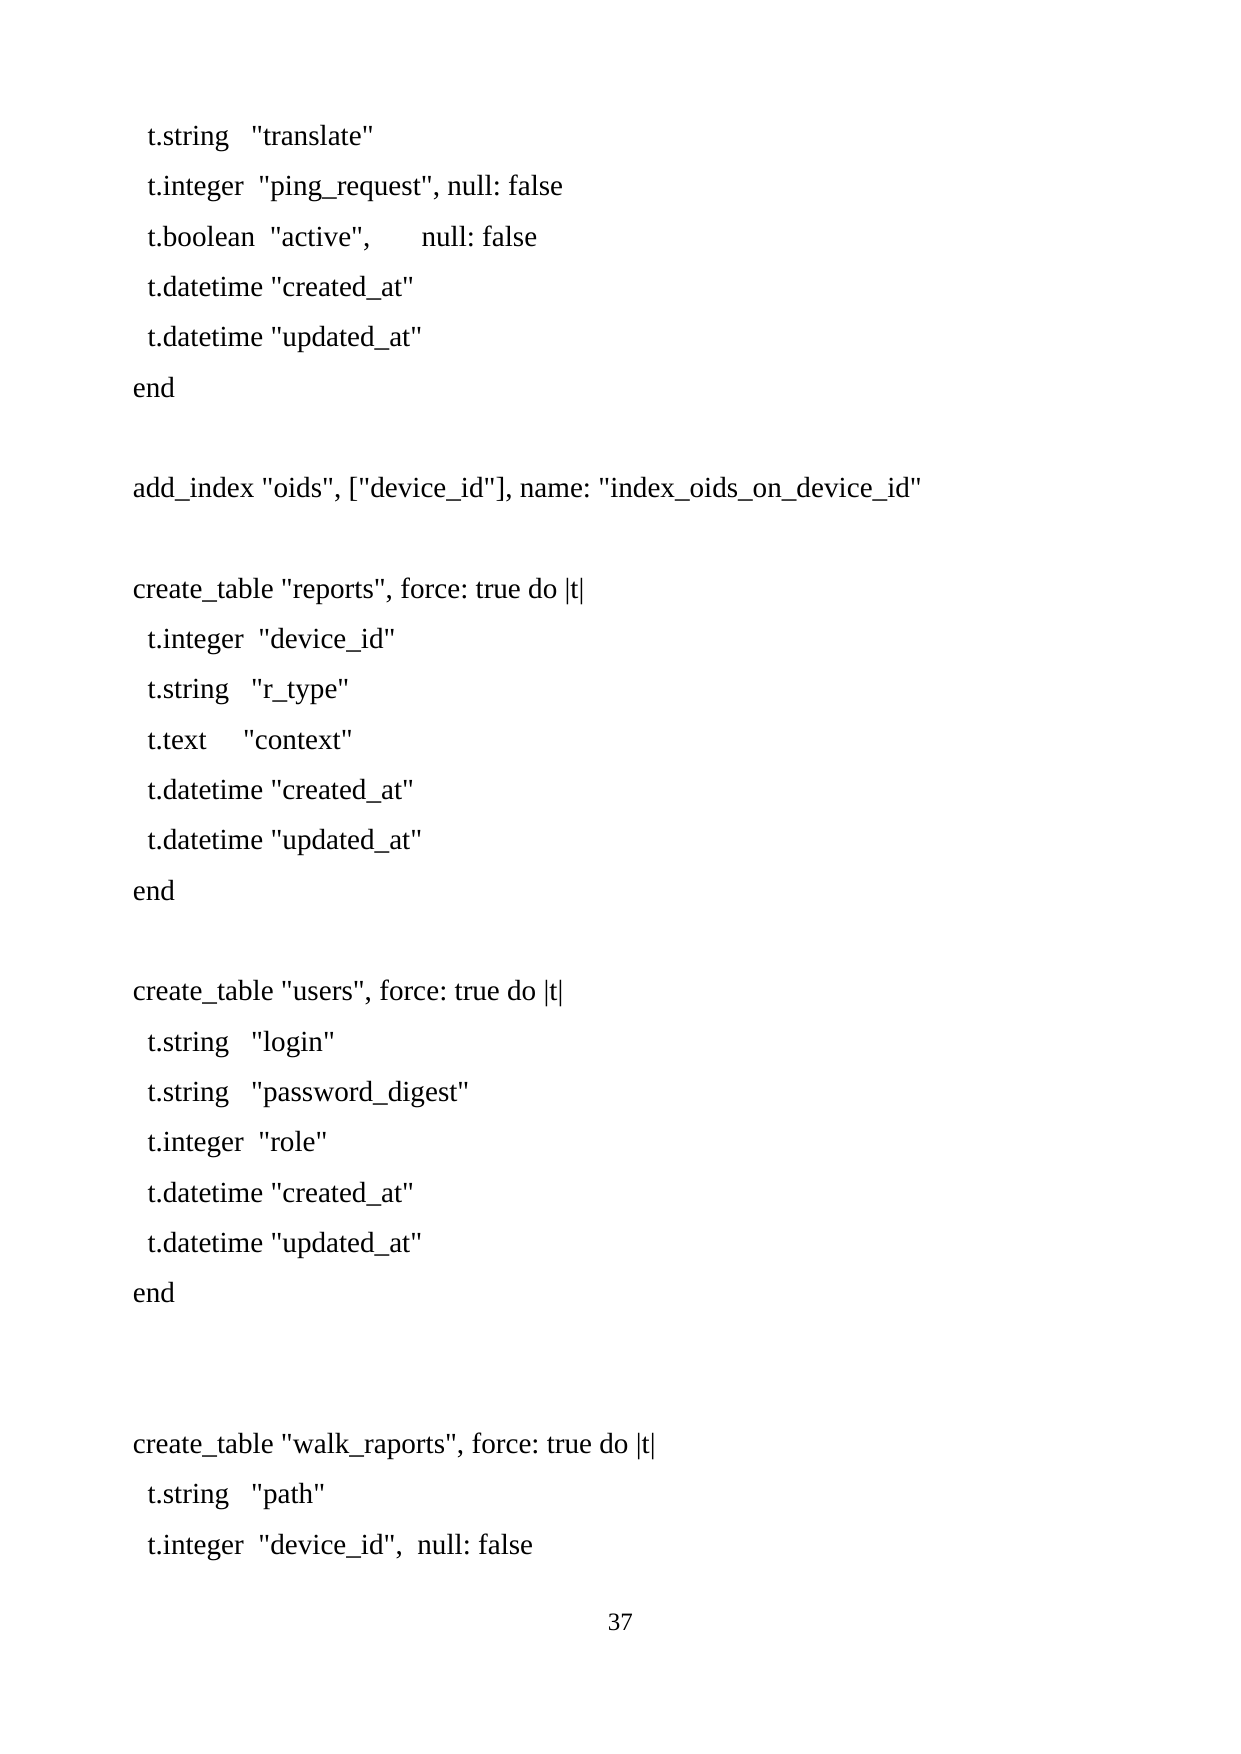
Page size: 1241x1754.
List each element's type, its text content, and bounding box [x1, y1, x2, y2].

text create_table "users", force: true do |t| [118, 973, 1122, 1007]
text end [118, 1275, 1122, 1309]
text t.boolean "active", null: false [118, 219, 1122, 252]
text t.string "password_digest" [118, 1074, 1122, 1108]
text t.string "r_type" [118, 672, 1122, 705]
text t.integer "device_id", null: false [118, 1527, 1122, 1560]
text t.datetime "updated_at" [118, 822, 1122, 856]
text end [118, 873, 1122, 906]
text t.datetime "created_at" [118, 269, 1122, 303]
text t.datetime "created_at" [118, 772, 1122, 806]
text t.datetime "created_at" [118, 1175, 1122, 1208]
text end [118, 370, 1122, 403]
text t.text "context" [118, 722, 1122, 755]
text t.datetime "updated_at" [118, 1225, 1122, 1258]
text t.integer "role" [118, 1124, 1122, 1158]
text t.datetime "updated_at" [118, 319, 1122, 353]
text t.integer "ping_request", null: false [118, 168, 1122, 202]
text t.string "login" [118, 1024, 1122, 1057]
text t.string "translate" [118, 118, 1122, 152]
text add_index "oids", ["device_id"], name: "index_oids_on_device_id" [118, 470, 1122, 504]
text t.string "path" [118, 1477, 1122, 1510]
text create_table "walk_raports", force: true do |t| [118, 1426, 1122, 1460]
text create_table "reports", force: true do |t| [118, 571, 1122, 604]
text t.integer "device_id" [118, 621, 1122, 655]
